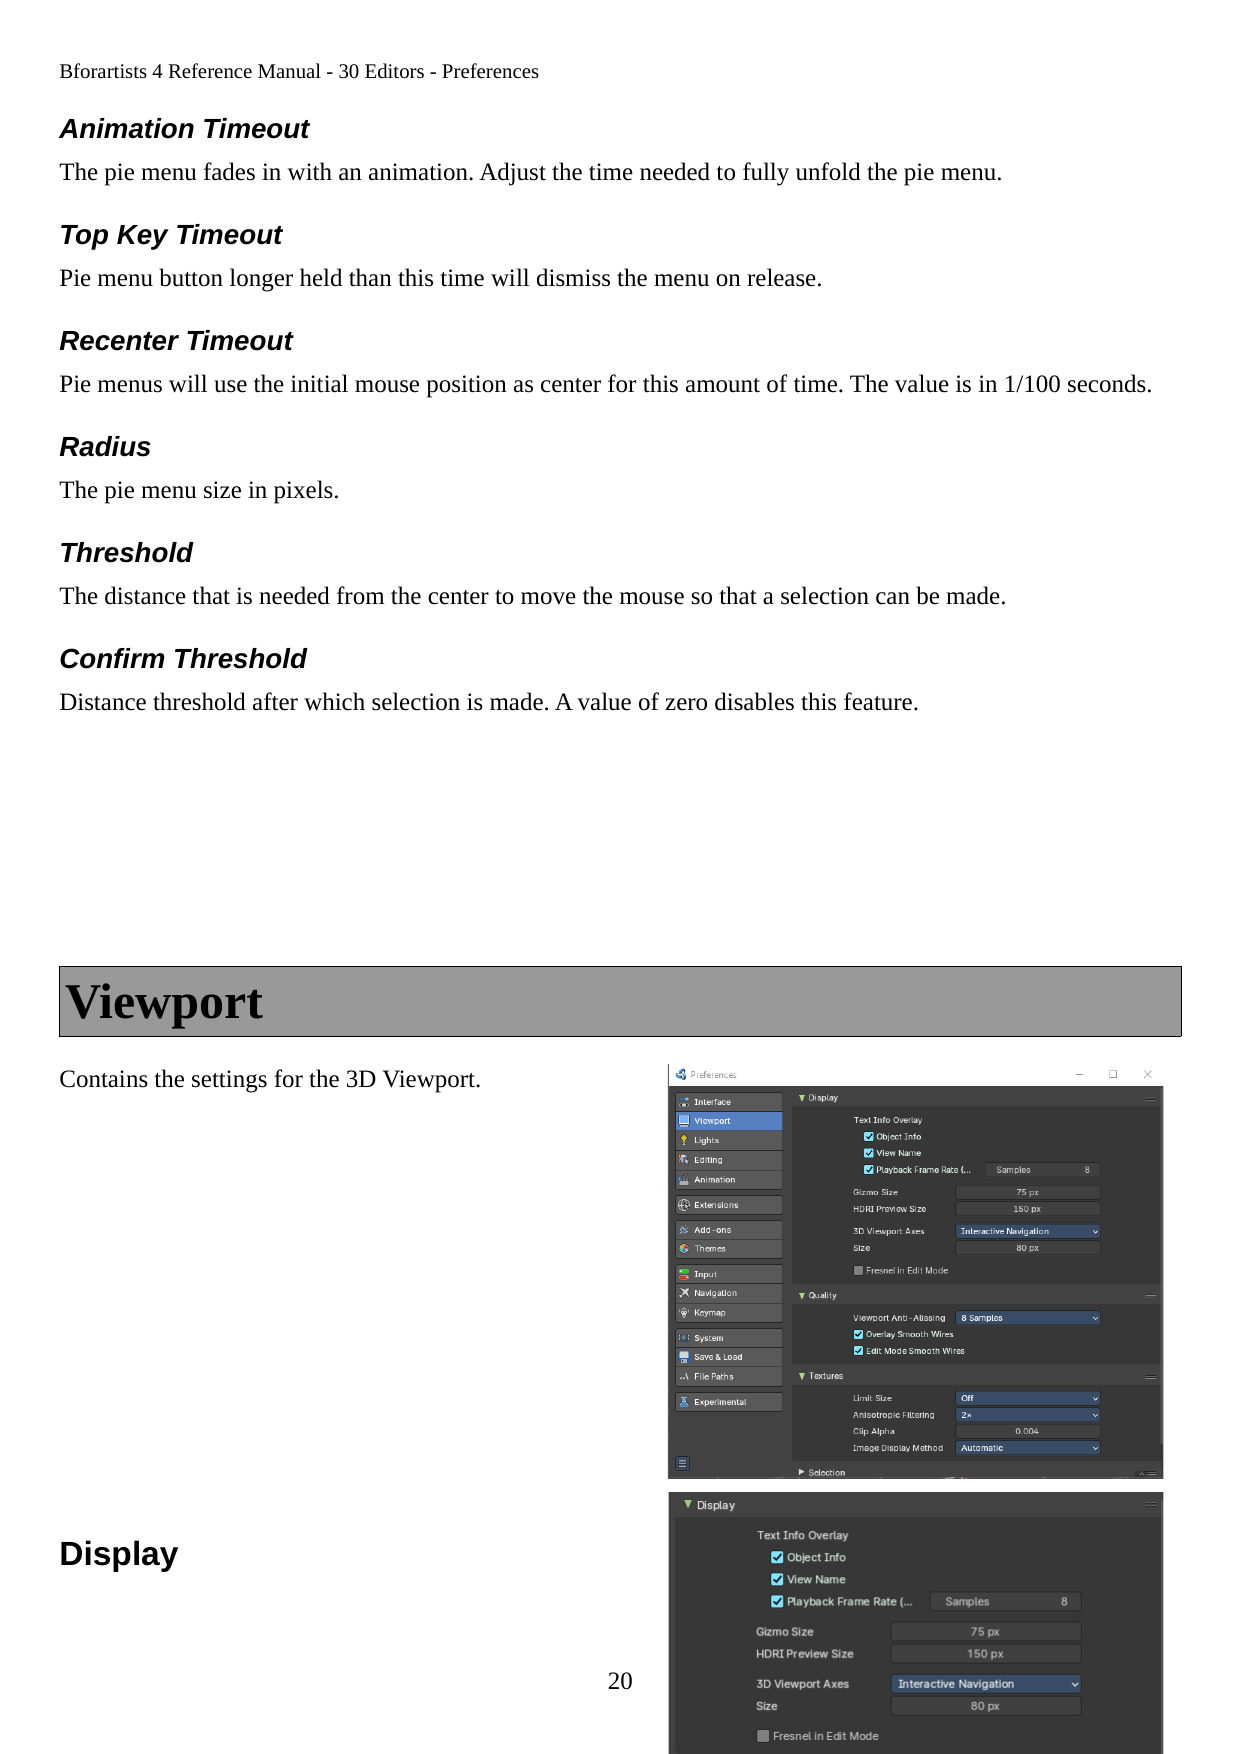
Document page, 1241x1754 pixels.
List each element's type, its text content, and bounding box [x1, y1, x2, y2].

text The distance that is needed from the center to move the mouse so that a selection can be made. [59, 581, 1181, 609]
text Pie menus will use the initial mouse position as center for this amount of time. The value is in 1/100 seconds. [59, 369, 1181, 398]
subtitle Animation Timeout [59, 113, 1181, 144]
text The pie menu fades in with an animation. Adjust the time needed to fully unfold the pie menu. [59, 157, 1181, 186]
subtitle Display [59, 1533, 668, 1572]
subtitle Top Key Timeout [59, 218, 1181, 250]
subtitle Recenter Timeout [59, 324, 1181, 356]
table_header Viewport [60, 967, 1181, 1036]
picture [667, 1064, 1164, 1479]
text Distance threshold after which selection is made. A value of zero disables this feature. [59, 687, 1181, 715]
text Pie menu button longer held than this time will dismiss the menu on release. [59, 263, 1181, 292]
picture [668, 1492, 1164, 1754]
text Contains the settings for the 3D Viewport. [59, 1064, 667, 1093]
subtitle Radius [59, 430, 1181, 462]
subtitle Threshold [59, 536, 1181, 568]
subtitle [1164, 1533, 1181, 1572]
text The pie menu size in pixels. [59, 475, 1181, 503]
subtitle Confirm Threshold [59, 642, 1181, 674]
